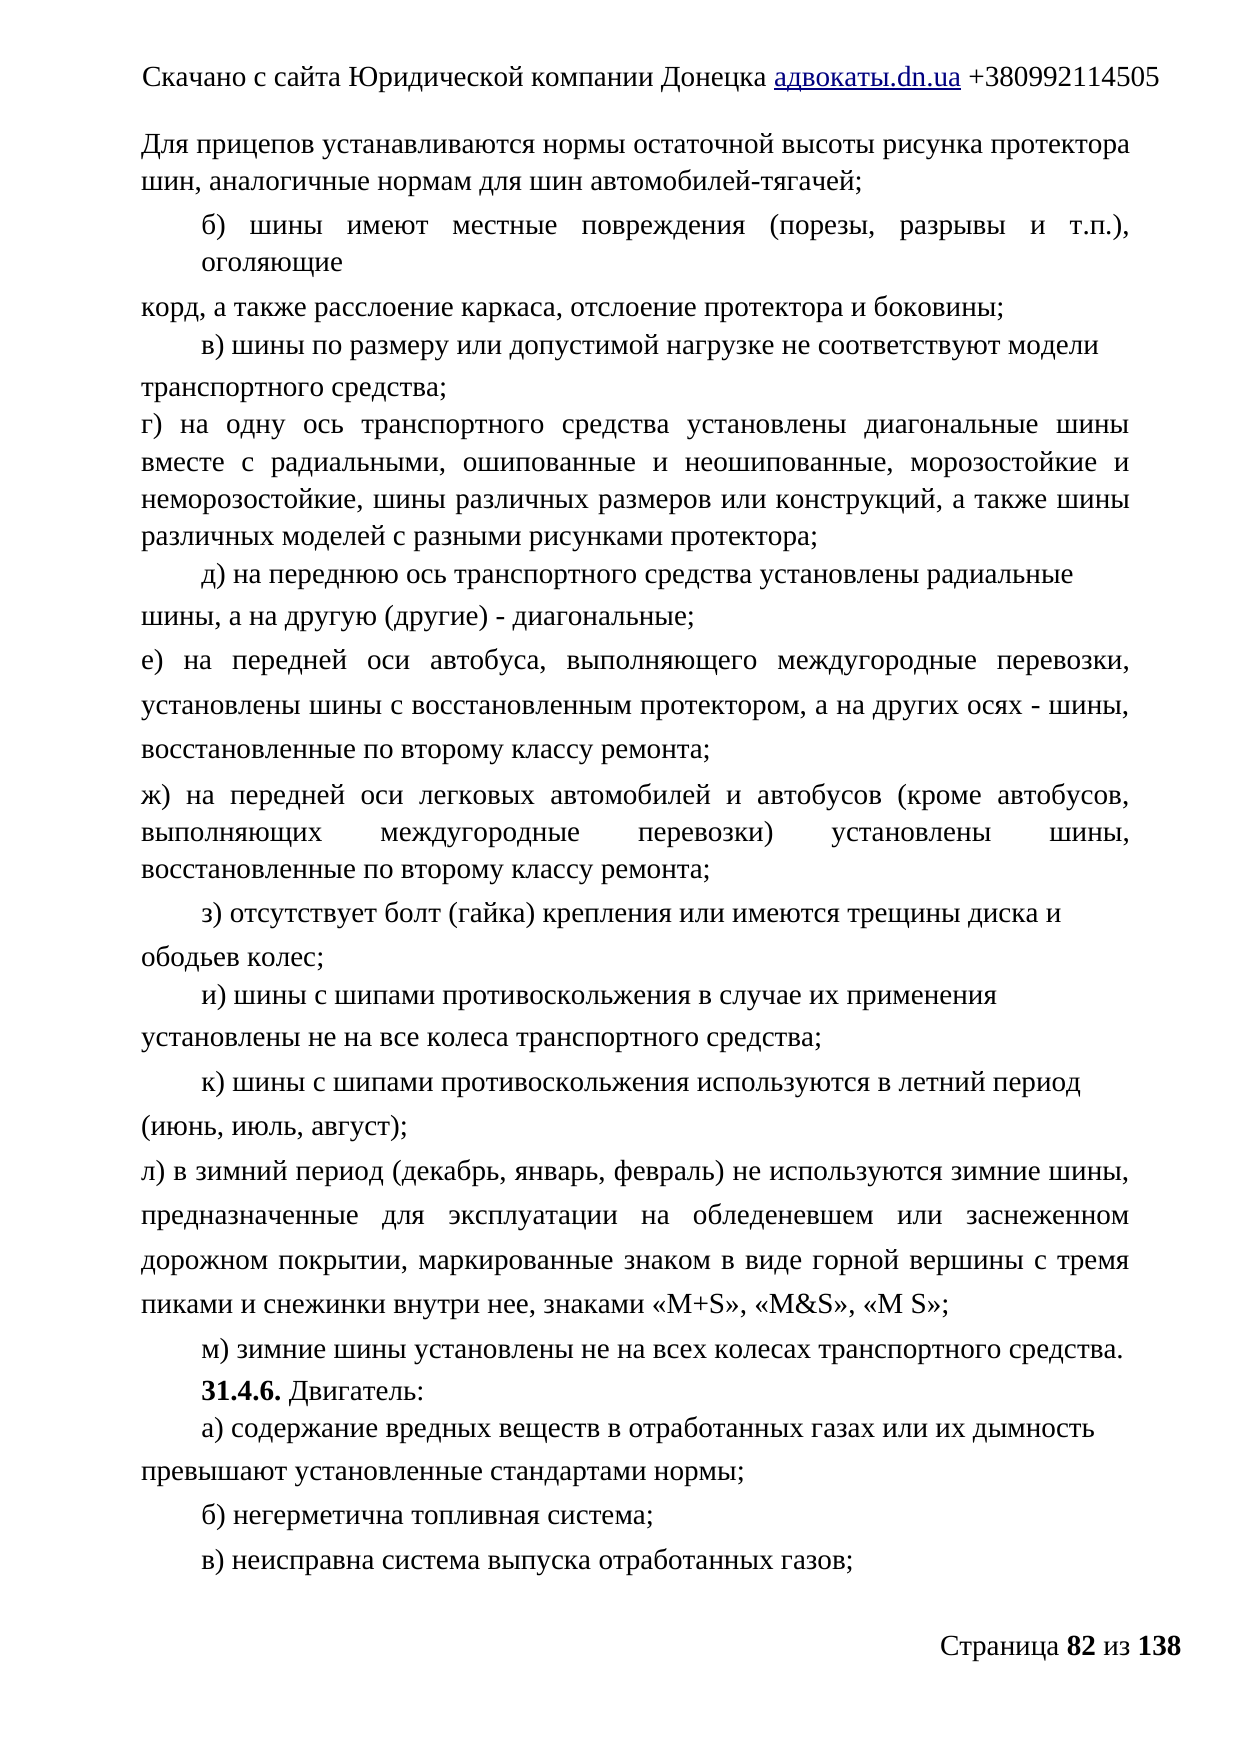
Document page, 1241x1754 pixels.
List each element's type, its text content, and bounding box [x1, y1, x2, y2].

text установлены не на все колеса транспортного средства; [141, 1019, 1130, 1053]
text транспортного средства; [141, 369, 1130, 402]
text Для прицепов устанавливаются нормы остаточной высоты рисунка протектора шин, аналогичные нормам для шин автомобилей-тягачей; [141, 126, 1130, 197]
text б) шины имеют местные повреждения (порезы, разрывы и т.п.), оголяющие [201, 207, 1130, 278]
text в) шины по размеру или допустимой нагрузке не соответствуют модели [201, 327, 1130, 361]
text д) на переднюю ось транспортного средства установлены радиальные [201, 556, 1130, 589]
text к) шины с шипами противоскольжения используются в летний период [201, 1064, 1130, 1097]
text ободьев колес; [141, 939, 1130, 973]
text б) негерметична топливная система; [201, 1497, 1130, 1531]
text и) шины с шипами противоскольжения в случае их применения [201, 977, 1130, 1011]
text а) содержание вредных веществ в отработанных газах или их дымность [201, 1411, 1130, 1444]
text е) на передней оси автобуса, выполняющего междугородные перевозки, установлены шины с восстановленным протектором, а на других осях - шины, восстановленные по второму классу ремонта; [141, 642, 1130, 765]
text шины, а на другую (другие) - диагональные; [141, 598, 1130, 631]
text ж) на передней оси легковых автомобилей и автобусов (кроме автобусов, выполняющих междугородные перевозки) установлены шины, восстановленные по второму классу ремонта; [141, 777, 1130, 885]
text (июнь, июль, август); [141, 1108, 1130, 1142]
text г) на одну ось транспортного средства установлены диагональные шины вместе с радиальными, ошипованные и неошипованные, морозостойкие и неморозостойкие, шины различных размеров или конструкций, а также шины различных моделей с разными рисунками протектора; [141, 407, 1130, 552]
text превышают установленные стандартами нормы; [141, 1453, 1130, 1486]
text м) зимние шины установлены не на всех колесах транспортного средства. [201, 1331, 1130, 1365]
text корд, а также расслоение каркаса, отслоение протектора и боковины; [141, 289, 1130, 323]
text в) неисправна система выпуска отработанных газов; [201, 1542, 1130, 1575]
text л) в зимний период (декабрь, январь, февраль) не используются зимние шины, предназначенные для эксплуатации на обледеневшем или заснеженном дорожном покрытии, маркированные знаком в виде горной вершины с тремя пиками и снежинки внутри нее, знаками «М+S», «M&S», «M S»; [141, 1153, 1130, 1320]
text 31.4.6. Двигатель: [201, 1373, 1130, 1406]
text з) отсутствует болт (гайка) крепления или имеются трещины диска и [201, 895, 1130, 928]
